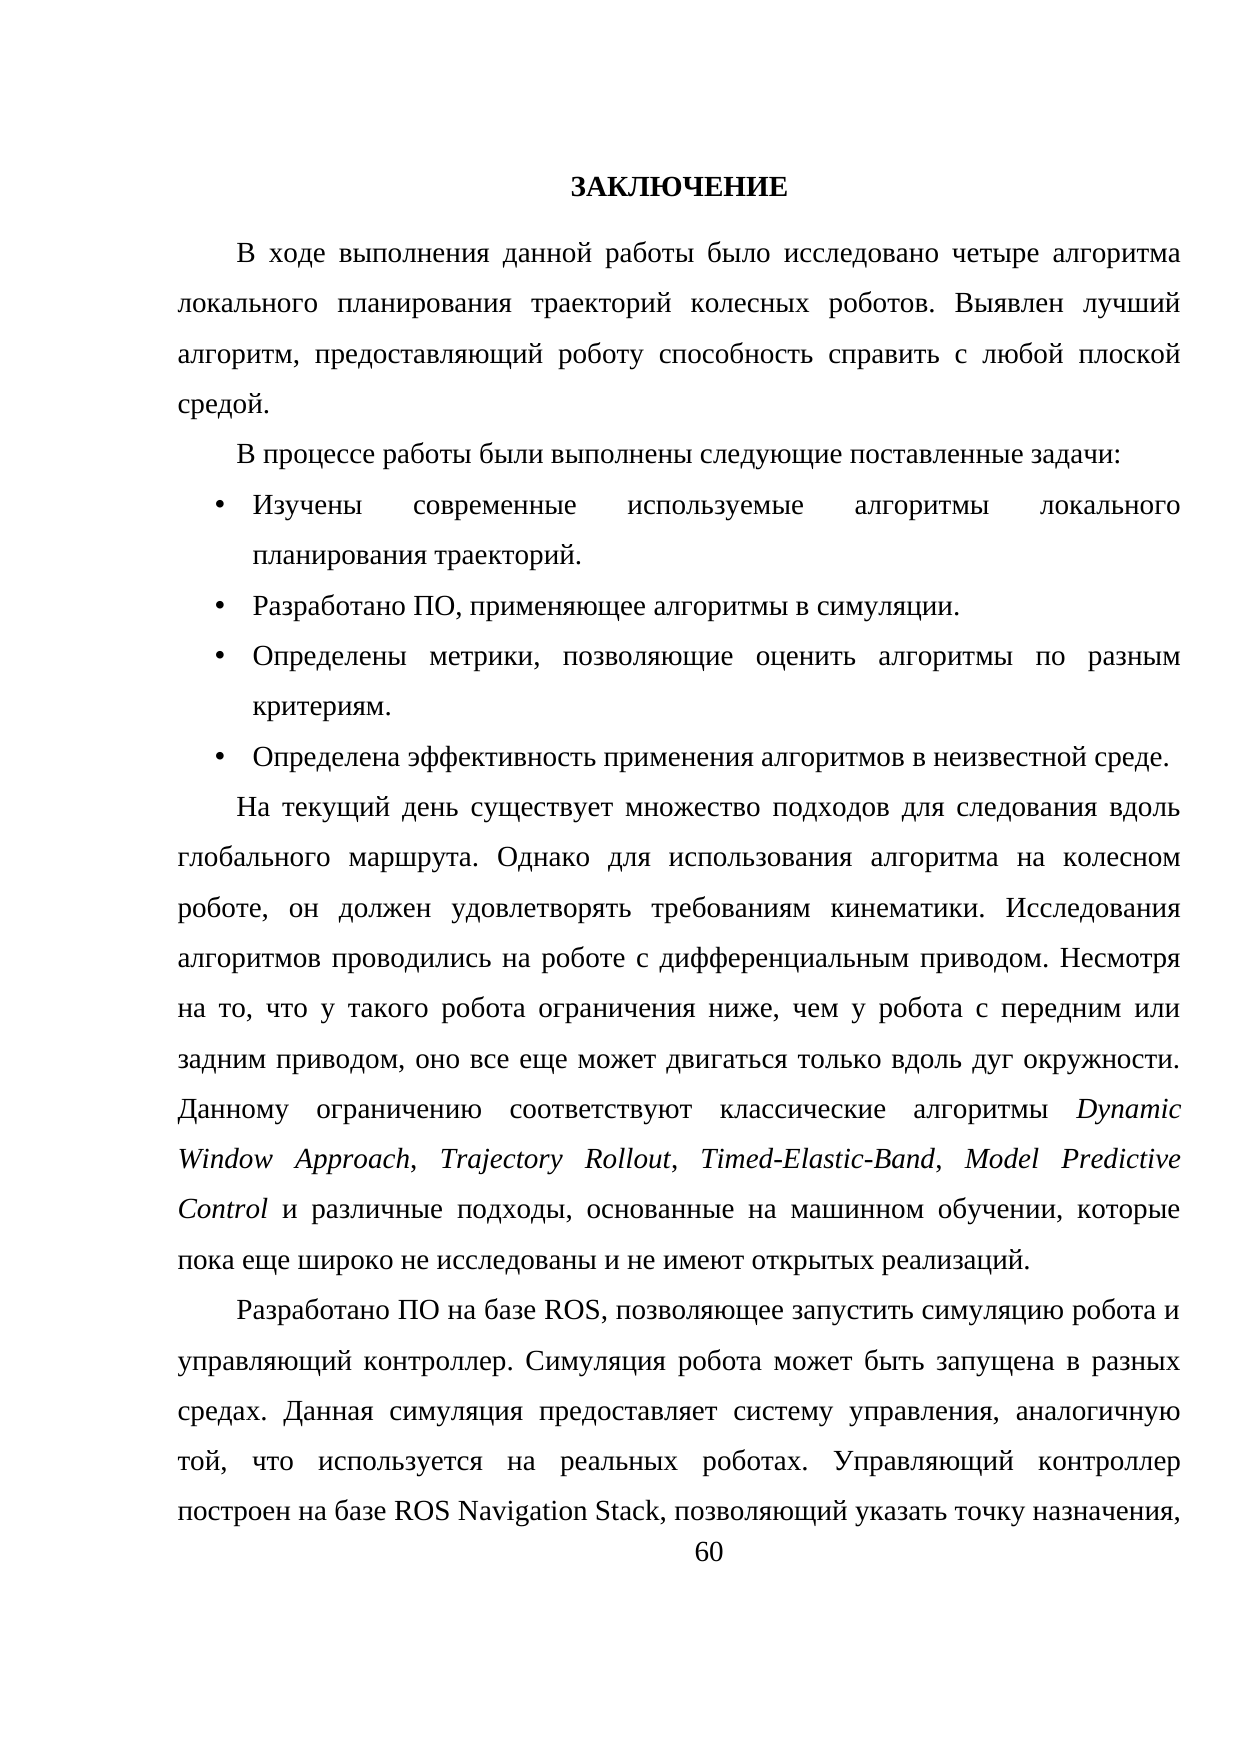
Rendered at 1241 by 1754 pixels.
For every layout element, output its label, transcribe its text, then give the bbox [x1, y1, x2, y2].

list Определена эффективность применения алгоритмов в неизвестной среде. [215, 739, 1181, 772]
list Определены метрики, позволяющие оценить алгоритмы по разным критериям. [215, 638, 1181, 722]
text В ходе выполнения данной работы было исследовано четыре алгоритма локального планирования траекторий колесных роботов. Выявлен лучший алгоритм, предоставляющий роботу способность справить с любой плоской средой. [177, 235, 1181, 420]
list Разработано ПО, применяющее алгоритмы в симуляции. [215, 588, 1181, 621]
text В процессе работы были выполнены следующие поставленные задачи: [177, 437, 1181, 470]
text На текущий день существует множество подходов для следования вдоль глобального маршрута. Однако для использования алгоритма на колесном роботе, он должен удовлетворять требованиям кинематики. Исследования алгоритмов проводились на роботе с дифференциальным приводом. Несмотря на то, что у такого робота ограничения ниже, чем у робота с передним или задним приводом, оно все еще может двигаться только вдоль дуг окружности. Данному ограничению соответствуют классические алгоритмы Dynamic Window Approach, Trajectory Rollout, Timed-Elastic-Band, Model Predictive Control и различные подходы, основанные на машинном обучении, которые пока еще широко не исследованы и не имеют открытых реализаций. [177, 789, 1181, 1276]
text Разработано ПО на базе ROS, позволяющее запустить симуляцию робота и управляющий контроллер. Симуляция робота может быть запущена в разных средах. Данная симуляция предоставляет систему управления, аналогичную той, что используется на реальных роботах. Управляющий контроллер построен на базе ROS Navigation Stack, позволяющий указать точку назначения, [177, 1292, 1181, 1527]
list Изучены современные используемые алгоритмы локального планирования траекторий. [215, 487, 1181, 571]
subtitle Заключение [177, 169, 1181, 202]
